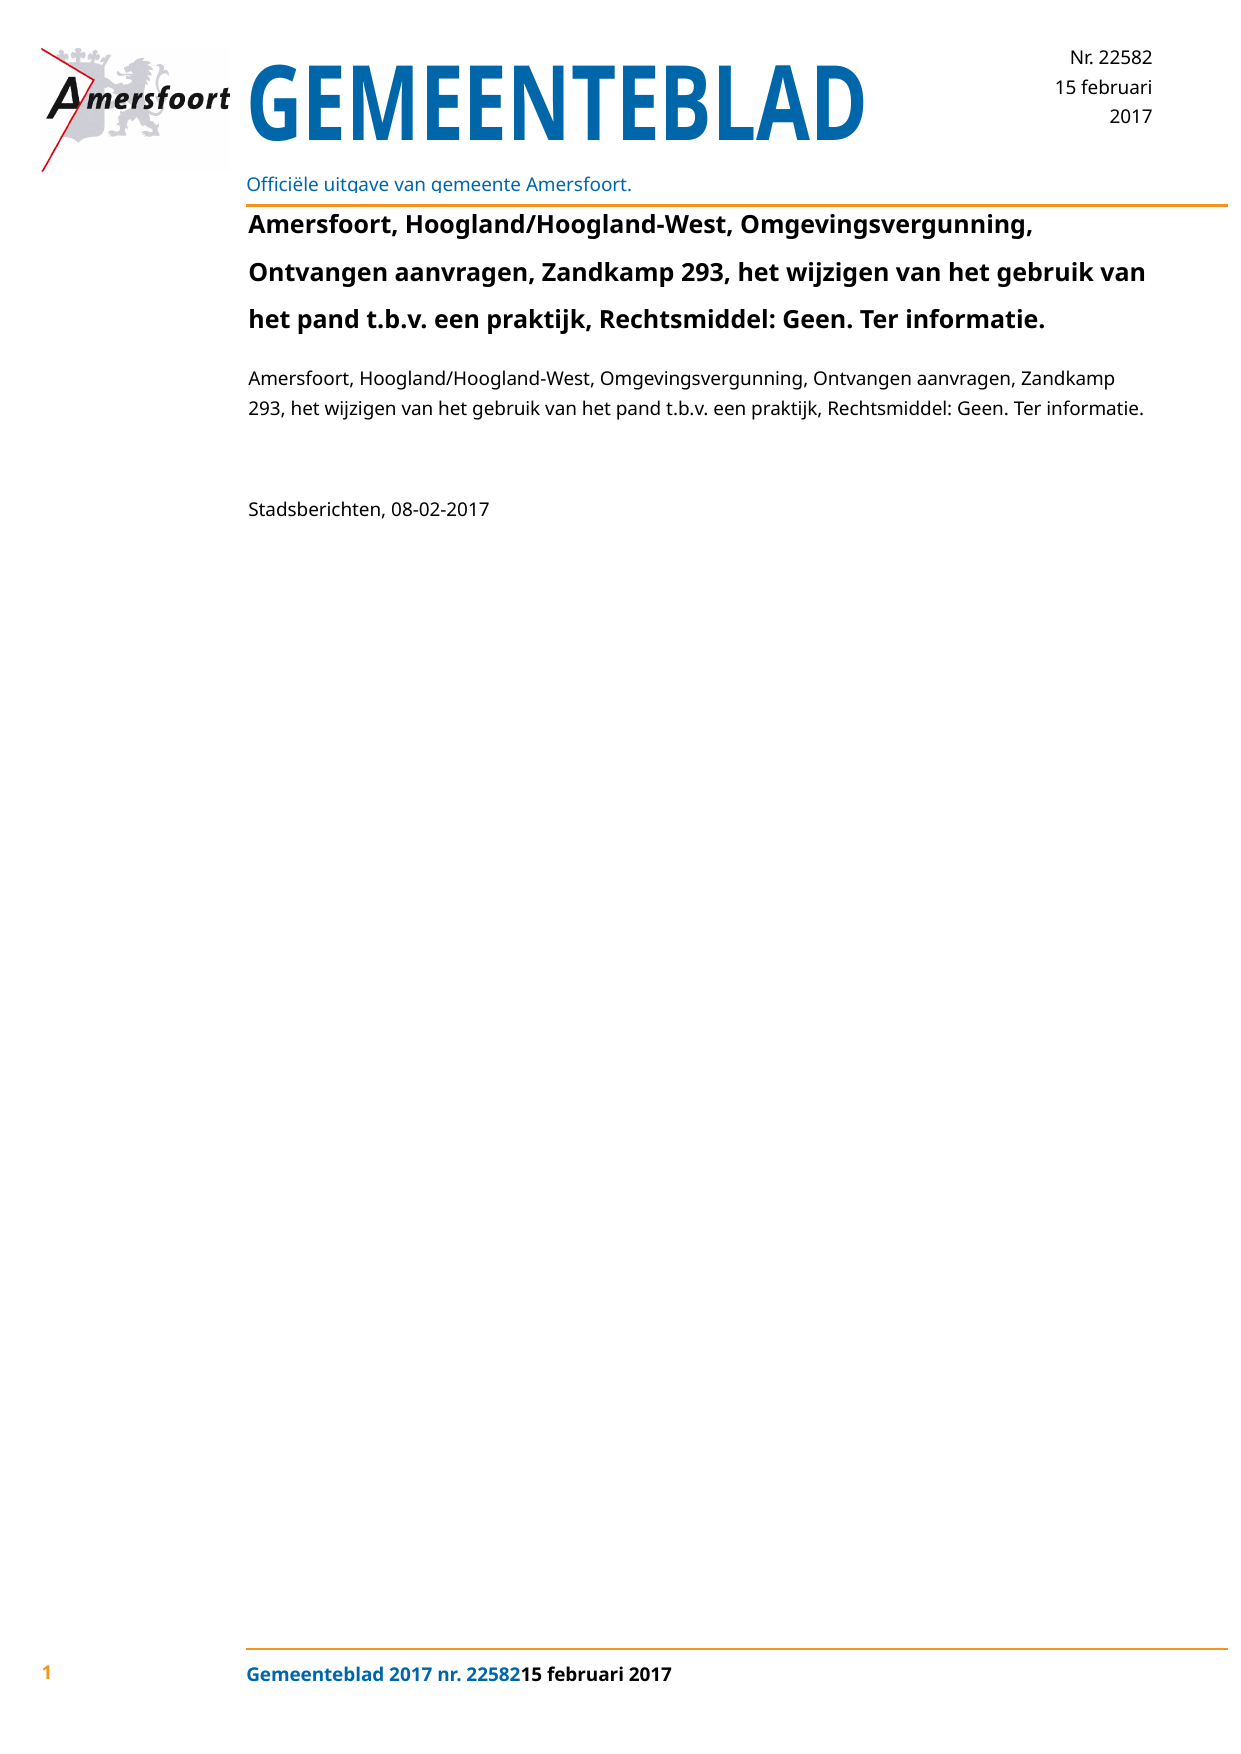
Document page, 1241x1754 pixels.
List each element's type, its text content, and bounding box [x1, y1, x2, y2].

text Stadsberichten, 08-02-2017 [248, 496, 1152, 522]
text Amersfoort, Hoogland/Hoogland-West, Omgevingsvergunning, Ontvangen aanvragen, Zandkamp 293, het wijzigen van het gebruik van het pand t.b.v. een praktijk, Rechtsmiddel: Geen. Ter informatie. [248, 207, 1152, 336]
text Amersfoort, Hoogland/Hoogland-West, Omgevingsvergunning, Ontvangen aanvragen, Zandkamp 293, het wijzigen van het gebruik van het pand t.b.v. een praktijk, Rechtsmiddel: Geen. Ter informatie. [248, 366, 1152, 421]
picture [41, 47, 231, 172]
